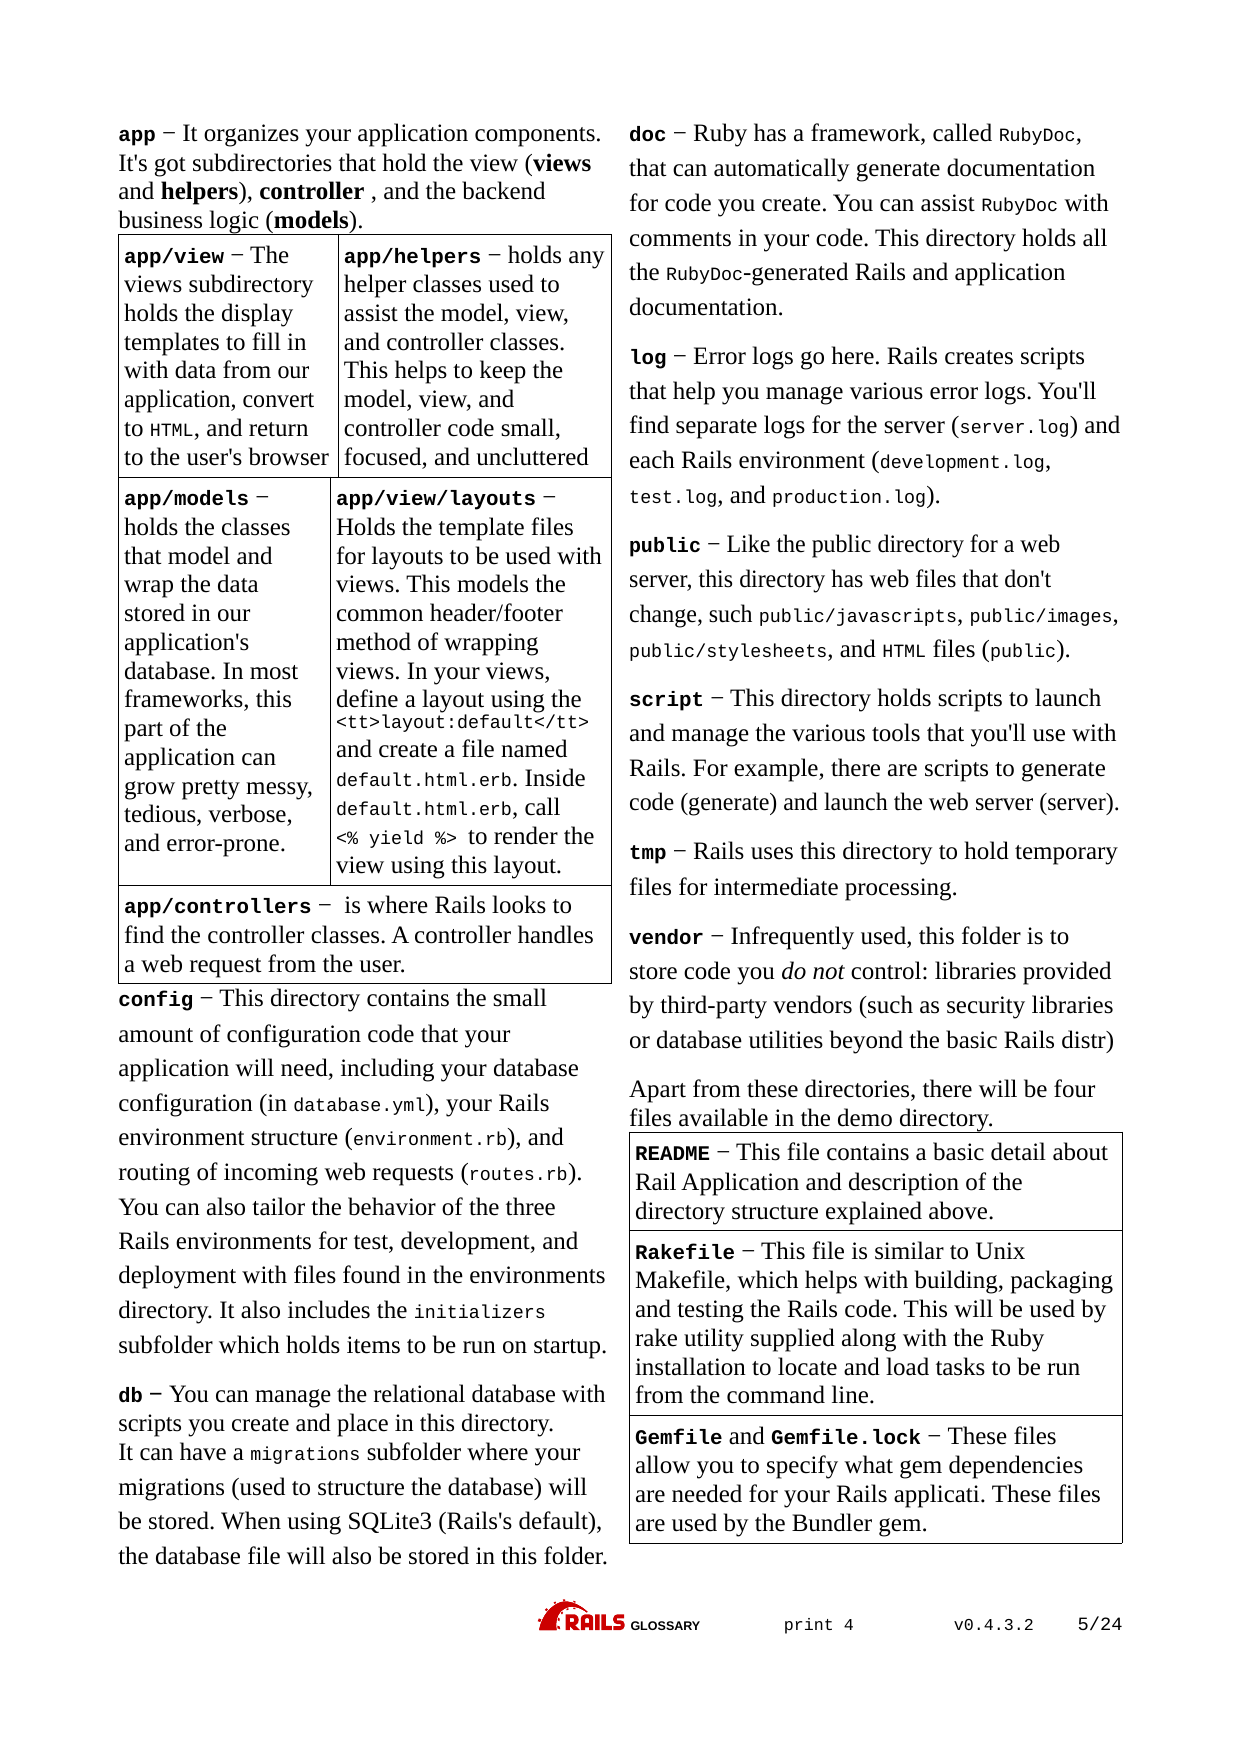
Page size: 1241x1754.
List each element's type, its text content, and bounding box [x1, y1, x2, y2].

text tmp − Rails uses this directory to hold temporary files for intermediate processing. [629, 836, 1122, 900]
text log − Error logs go here. Rails creates scripts that help you manage various error logs. You'll find separate logs for the server (server.log) and each Rails environment (development.log, test.log, and production.log). [629, 341, 1122, 509]
text app − It organizes your application components. It's got subdirectories that hold the view (views and helpers), controller , and the backend business logic (models). [118, 118, 611, 234]
text db − You can manage the relational database with scripts you create and place in this directory. [118, 1379, 611, 1437]
table_cell app/models − holds the classes that model and wrap the data stored in our application's database. In most frameworks, this part of the application can grow pretty messy, tedious, verbose, and error-prone. [119, 478, 330, 884]
text config − This directory contains the small amount of configuration code that your application will need, including your database configuration (in database.yml), your Rails environment structure (environment.rb), and routing of incoming web requests (routes.rb). You can also tailor the behavior of the three Rails environments for test, development, and deployment with files found in the environments directory. It also includes the initializers subfolder which holds items to be run on startup. [118, 984, 611, 1358]
text Apart from these directories, there will be four files available in the demo directory. [629, 1074, 1122, 1132]
table_header README − This file contains a basic detail about Rail Application and description of the directory structure explained above. [630, 1133, 1122, 1230]
table_header app/view − The views subdirectory holds the display templates to fill in with data from our application, convert to HTML, and return to the user's browser [119, 235, 338, 477]
text It can have a migrations subfolder where your migrations (used to structure the database) will be stored. When using SQLite3 (Rails's default), the database file will also be stored in this folder. [118, 1437, 611, 1569]
table_cell app/controllers − is where Rails looks to find the controller classes. A controller handles a web request from the user. [119, 886, 611, 983]
text script − This directory holds scripts to launch and manage the various tools that you'll use with Rails. For example, there are scripts to generate code (generate) and launch the web server (server). [629, 683, 1122, 816]
text vendor − Infrequently used, this folder is to store code you do not control: libraries provided by third-party vendors (such as security libraries or database utilities beyond the basic Rails distr) [629, 921, 1122, 1054]
text doc − Ruby has a framework, called RubyDoc, that can automatically generate documentation for code you create. You can assist RubyDoc with comments in your code. This directory holds all the RubyDoc-generated Rails and application documentation. [629, 118, 1122, 321]
table_cell app/view/layouts − Holds the template files for layouts to be used with views. This models the common header/footer method of wrapping views. In your views, define a layout using the <tt>layout:default</tt> and create a file named default.html.erb. Inside default.html.erb, call <% yield %> to render the view using this layout. [331, 478, 611, 884]
table_header app/helpers − holds any helper classes used to assist the model, view, and controller classes. This helps to keep the model, view, and controller code small, focused, and uncluttered [339, 235, 611, 477]
table_cell Gemfile and Gemfile.lock − These files allow you to specify what gem dependencies are needed for your Rails applicati. These files are used by the Bundler gem. [630, 1416, 1122, 1542]
table_cell Rakefile − This file is similar to Unix Makefile, which helps with building, packaging and testing the Rails code. This will be used by rake utility supplied along with the Ruby installation to locate and load tasks to be run from the command line. [630, 1231, 1122, 1415]
text public − Like the public directory for a web server, this directory has web files that don't change, such public/javascripts, public/images, public/stylesheets, and HTML files (public). [629, 529, 1122, 663]
